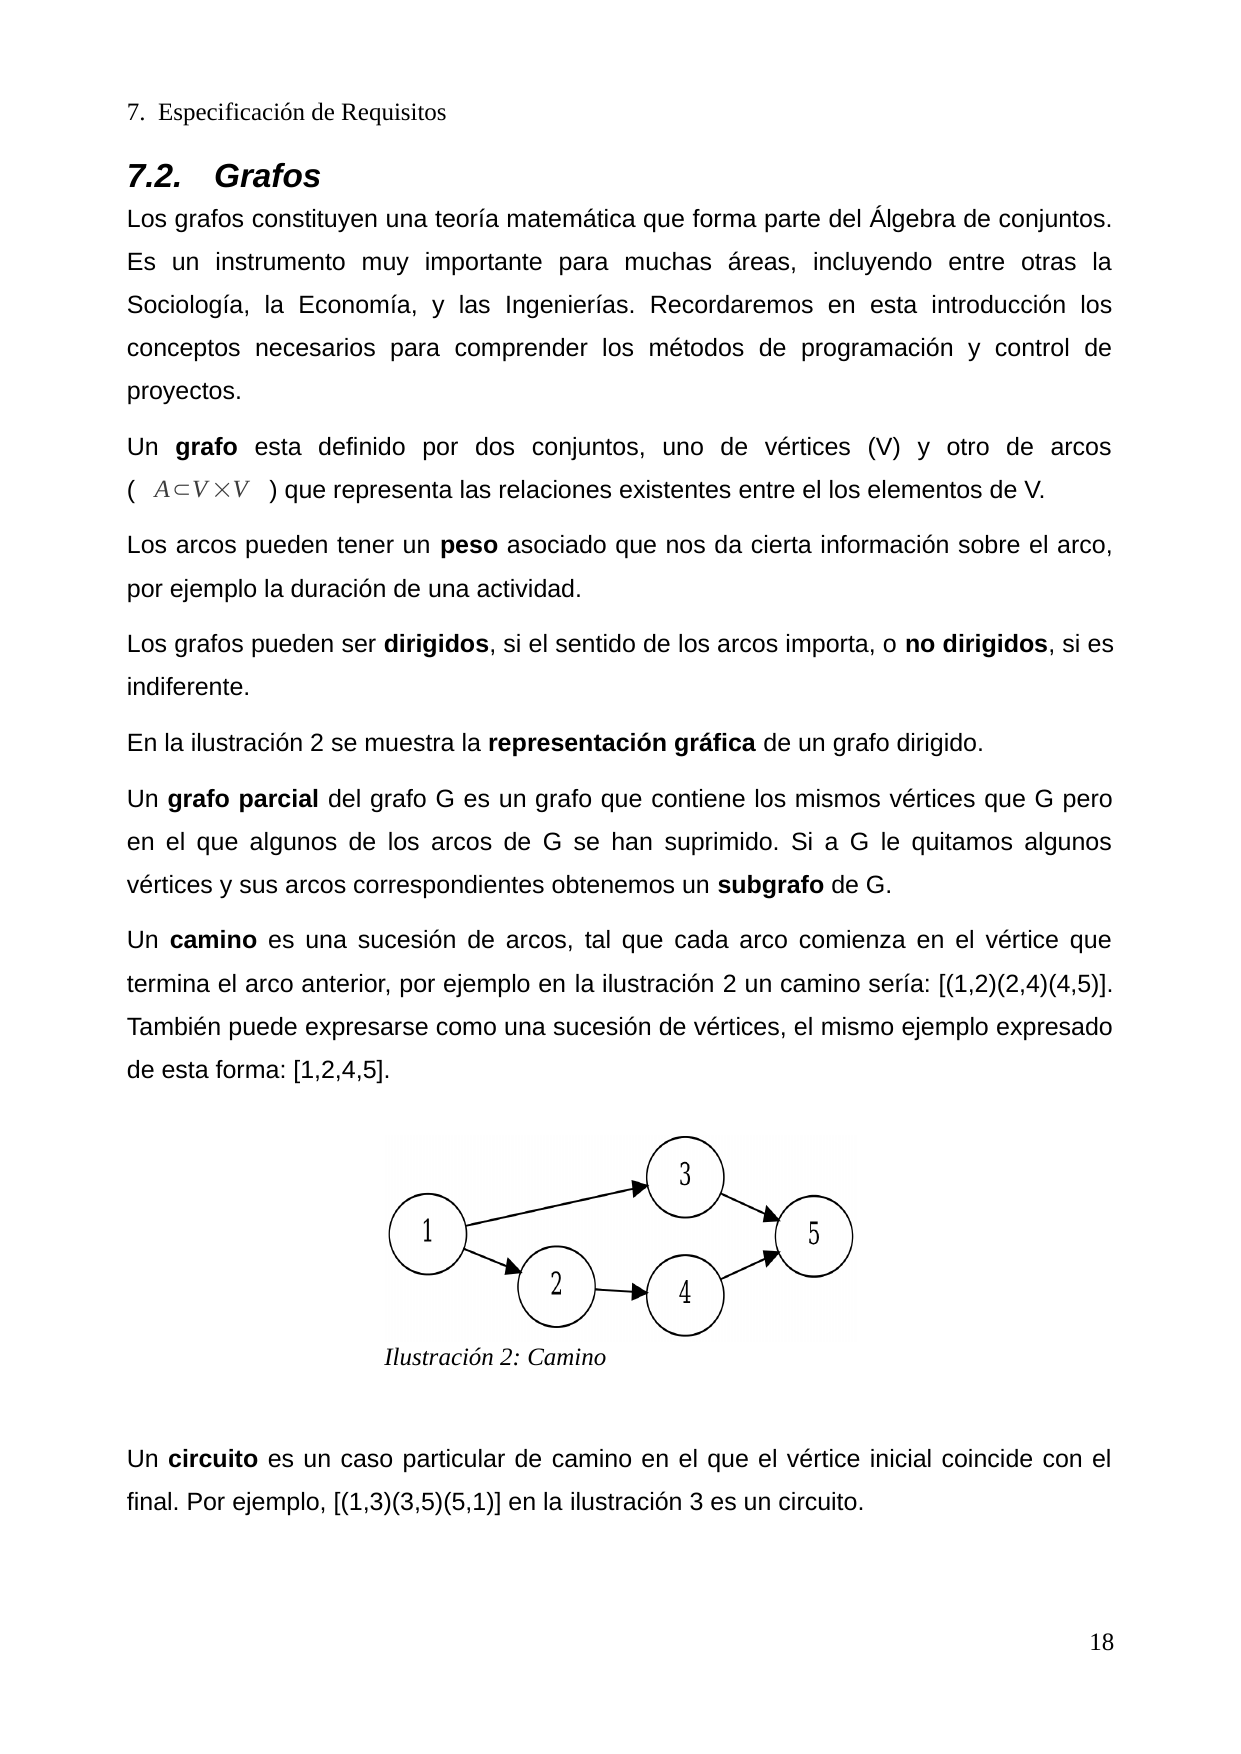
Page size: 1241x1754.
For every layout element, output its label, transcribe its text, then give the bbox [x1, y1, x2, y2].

text Los arcos pueden tener un peso asociado que nos da cierta información sobre el arco, por ejemplo la duración de una actividad. [127, 531, 1114, 602]
text Los grafos pueden ser dirigidos, si el sentido de los arcos importa, o no dirigidos, si es indiferente. [127, 629, 1114, 701]
text En la ilustración 2 se muestra la representación gráfica de un grafo dirigido. [127, 728, 1114, 757]
text Un camino es una sucesión de arcos, tal que cada arco comienza en el vértice que termina el arco anterior, por ejemplo en la ilustración 2 un camino sería: [(1,2)(2,4)(4,5)]. También puede expresarse como una sucesión de vértices, el mismo ejemplo expresado de esta forma: [1,2,4,5]. [127, 926, 1114, 1084]
text Los grafos constituyen una teoría matemática que forma parte del Álgebra de conjuntos. Es un instrumento muy importante para muchas áreas, incluyendo entre otras la Sociología, la Economía, y las Ingenierías. Recordaremos en esta introducción los conceptos necesarios para comprender los métodos de programación y control de proyectos. [127, 204, 1114, 405]
text Un grafo parcial del grafo G es un grafo que contiene los mismos vértices que G pero en el que algunos de los arcos de G se han suprimido. Si a G le quitamos algunos vértices y sus arcos correspondientes obtenemos un subgrafo de G. [127, 784, 1114, 899]
text Ilustración 2: Camino [384, 1342, 856, 1370]
subtitle Grafos [127, 156, 1114, 195]
text Un circuito es un caso particular de camino en el que el vértice inicial coincide con el final. Por ejemplo, [(1,3)(3,5)(5,1)] en la ilustración 3 es un circuito. [127, 1444, 1114, 1516]
picture [384, 1135, 857, 1342]
text Un grafo esta definido por dos conjuntos, uno de vértices (V) y otro de arcos () que representa las relaciones existentes entre el los elementos de V. [127, 432, 1114, 504]
